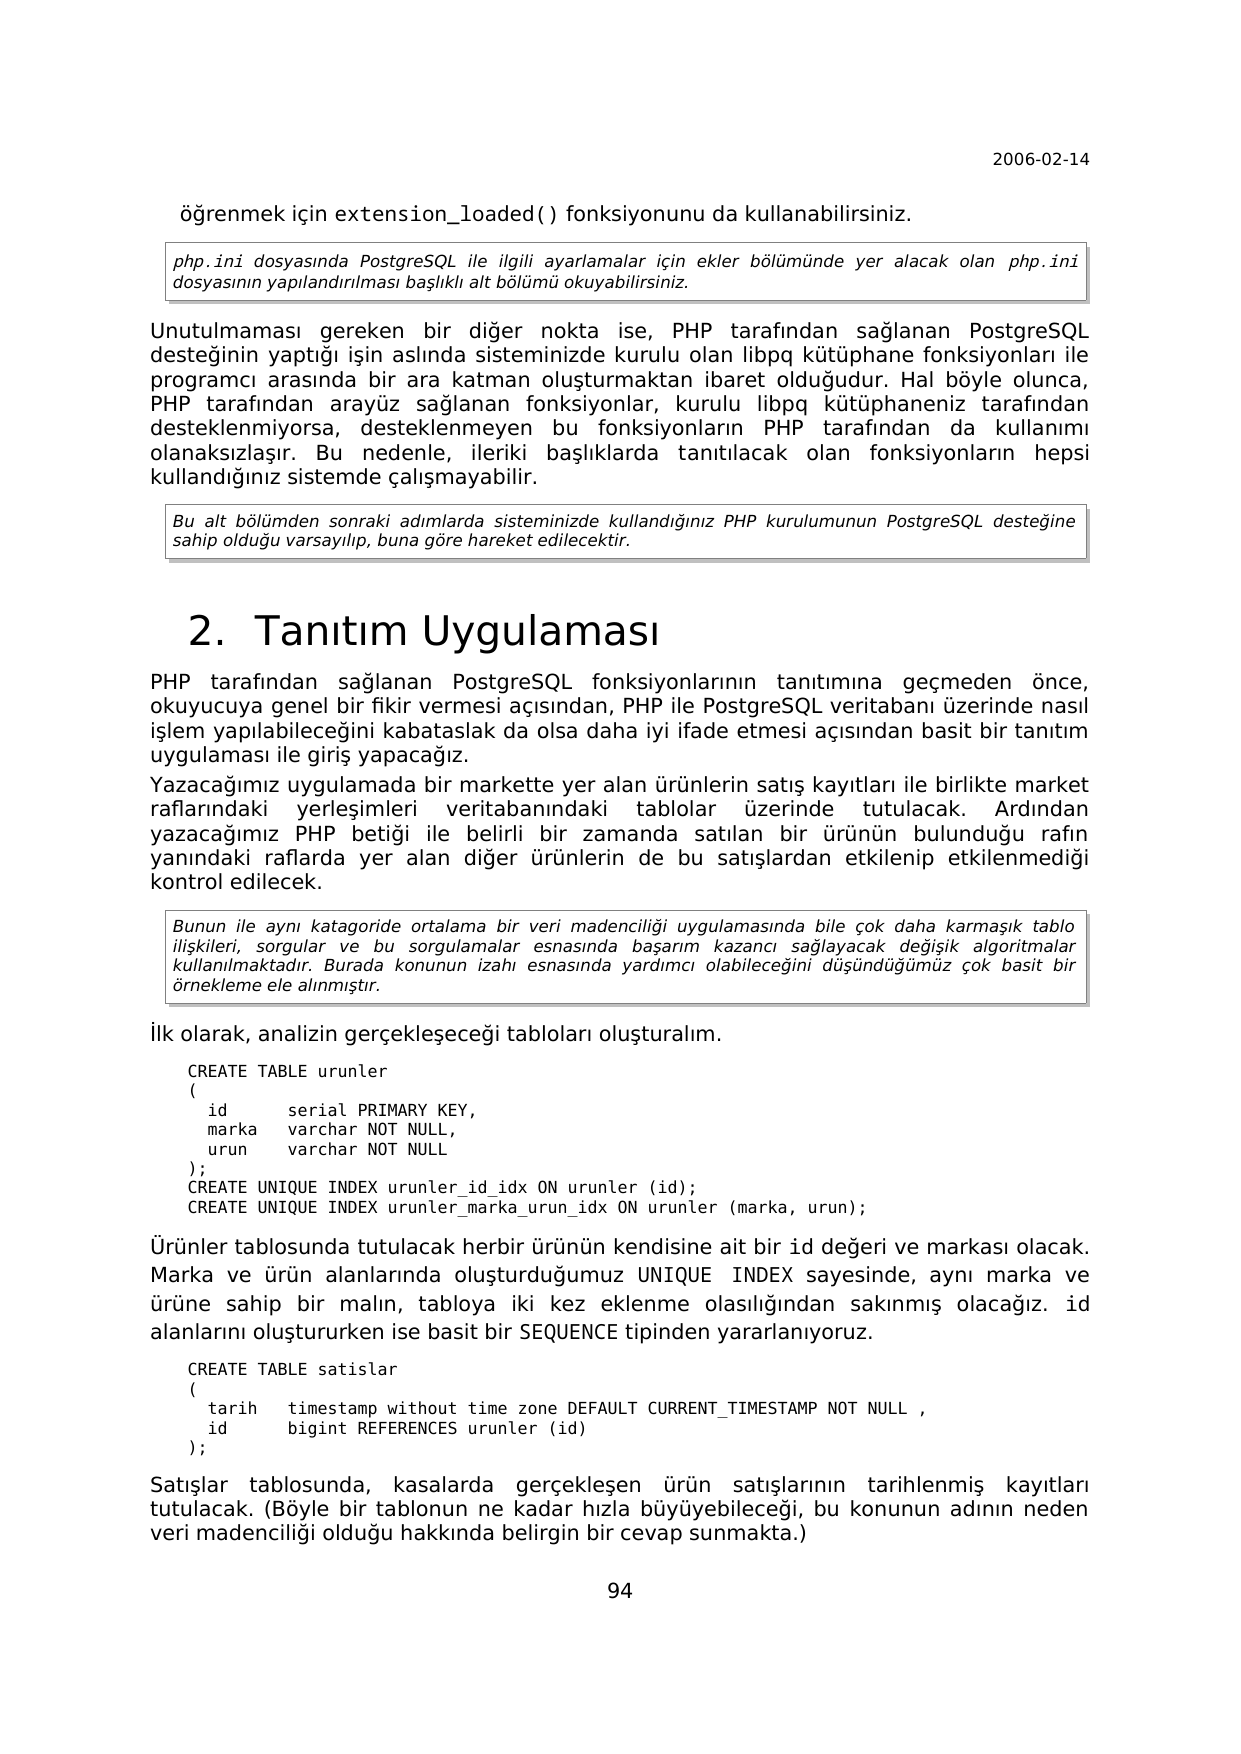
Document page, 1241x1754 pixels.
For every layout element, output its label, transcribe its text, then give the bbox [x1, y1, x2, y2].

list öğrenmek için extension_loaded() fonksiyonunu da kullanabilirsiniz. [150, 199, 1090, 227]
text Bunun ile aynı katagoride ortalama bir veri madenciliği uygulamasında bile çok daha karmaşık tablo ilişkileri, sorgular ve bu sorgulamalar esnasında başarım kazancı sağlayacak değişik algoritmalar kullanılmaktadır. Burada konunun izahı esnasında yardımcı olabileceğini düşündüğümüz çok basit bir örnekleme ele alınmıştır. [166, 911, 1086, 1003]
text PHP tarafından sağlanan PostgreSQL fonksiyonlarının tanıtımına geçmeden önce, okuyucuya genel bir fikir vermesi açısından, PHP ile PostgreSQL veritabanı üzerinde nasıl işlem yapılabileceğini kabataslak da olsa daha iyi ifade etmesi açısından basit bir tanıtım uygulaması ile giriş yapacağız. [150, 670, 1090, 767]
text Unutulmaması gereken bir diğer nokta ise, PHP tarafından sağlanan PostgreSQL desteğinin yaptığı işin aslında sisteminizde kurulu olan libpq kütüphane fonksiyonları ile programcı arasında bir ara katman oluşturmaktan ibaret olduğudur. Hal böyle olunca, PHP tarafından arayüz sağlanan fonksiyonlar, kurulu libpq kütüphaneniz tarafından desteklenmiyorsa, desteklenmeyen bu fonksiyonların PHP tarafından da kullanımı olanaksızlaşır. Bu nedenle, ileriki başlıklarda tanıtılacak olan fonksiyonların hepsi kullandığınız sistemde çalışmayabilir. [150, 319, 1090, 489]
text CREATE TABLE satislar ( tarih timestamp without time zone DEFAULT CURRENT_TIMESTAMP NOT NULL , id bigint REFERENCES urunler (id) ); [187, 1360, 1090, 1458]
text İlk olarak, analizin gerçekleşeceği tabloları oluşturalım. [150, 1022, 1090, 1047]
text php.ini dosyasında PostgreSQL ile ilgili ayarlamalar için ekler bölümünde yer alacak olan php.ini dosyasının yapılandırılması başlıklı alt bölümü okuyabilirsiniz. [166, 243, 1086, 300]
text CREATE TABLE urunler ( id serial PRIMARY KEY, marka varchar NOT NULL, urun varchar NOT NULL ); CREATE UNIQUE INDEX urunler_id_idx ON urunler (id); CREATE UNIQUE INDEX urunler_marka_urun_idx ON urunler (marka, urun); [187, 1062, 1090, 1217]
subtitle Tanıtım Uygulaması [187, 608, 1090, 655]
text Bu alt bölümden sonraki adımlarda sisteminizde kullandığınız PHP kurulumunun PostgreSQL desteğine sahip olduğu varsayılıp, buna göre hareket edilecektir. [166, 505, 1086, 558]
text Satışlar tablosunda, kasalarda gerçekleşen ürün satışlarının tarihlenmiş kayıtları tutulacak. (Böyle bir tablonun ne kadar hızla büyüyebileceği, bu konunun adının neden veri madenciliği olduğu hakkında belirgin bir cevap sunmakta.) [150, 1473, 1090, 1546]
text Ürünler tablosunda tutulacak herbir ürünün kendisine ait bir id değeri ve markası olacak. Marka ve ürün alanlarında oluşturduğumuz UNIQUE INDEX sayesinde, aynı marka ve ürüne sahip bir malın, tabloya iki kez eklenme olasılığından sakınmış olacağız. id alanlarını oluştururken ise basit bir SEQUENCE tipinden yararlanıyoruz. [150, 1232, 1090, 1345]
text Yazacağımız uygulamada bir markette yer alan ürünlerin satış kayıtları ile birlikte market raflarındaki yerleşimleri veritabanındaki tablolar üzerinde tutulacak. Ardından yazacağımız PHP betiği ile belirli bir zamanda satılan bir ürünün bulunduğu rafın yanındaki raflarda yer alan diğer ürünlerin de bu satışlardan etkilenip etkilenmediği kontrol edilecek. [150, 773, 1090, 895]
